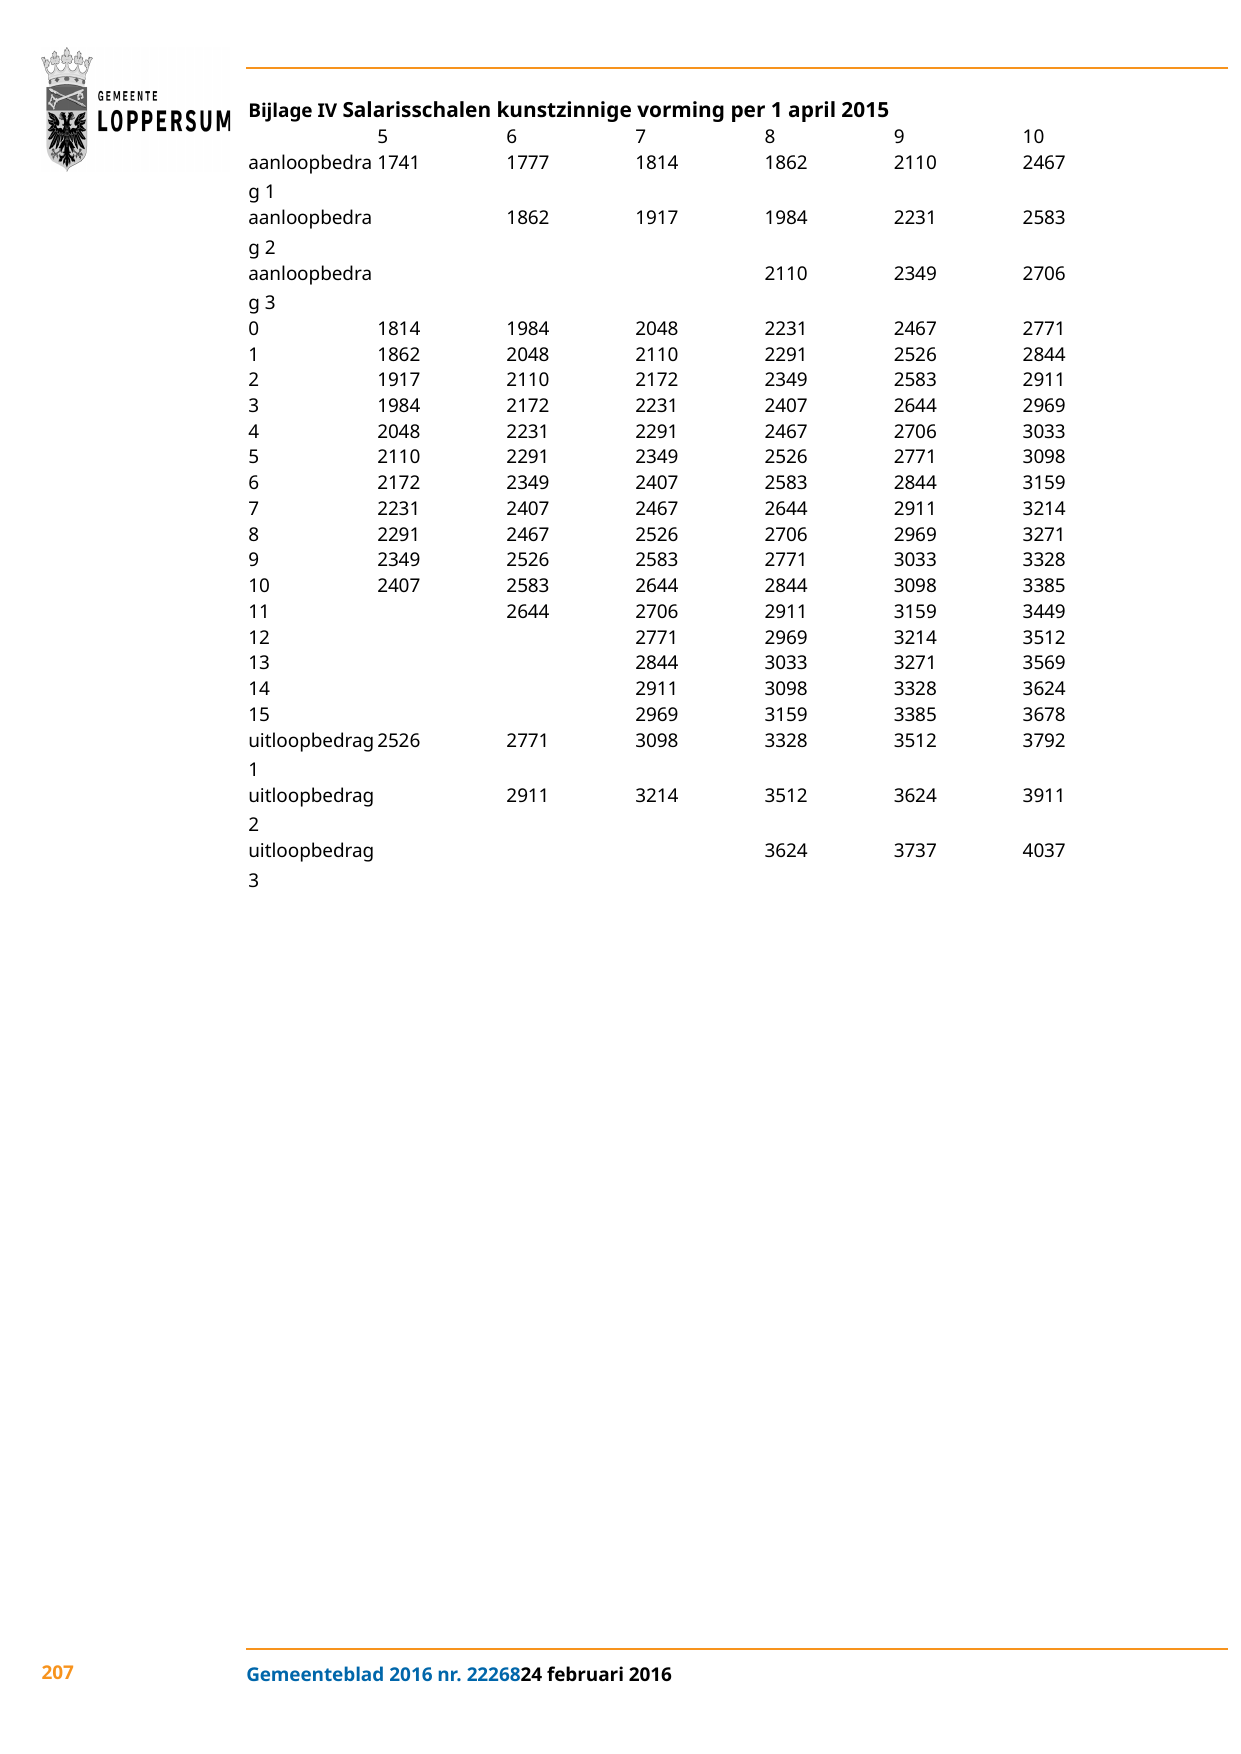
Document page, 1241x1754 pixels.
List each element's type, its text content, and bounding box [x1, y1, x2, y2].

table_cell 12 [248, 624, 377, 649]
table_cell 4 [248, 418, 377, 444]
table_cell 2110 [506, 367, 635, 392]
table_cell 1 [248, 341, 377, 367]
table_cell [377, 675, 506, 701]
table_cell 2407 [506, 495, 635, 521]
table_header 6 [506, 124, 635, 149]
table_cell 1814 [377, 315, 506, 341]
table_cell 2583 [764, 470, 893, 495]
table_cell aanloopbedrag 1 [248, 149, 377, 204]
table_cell 2644 [764, 495, 893, 521]
table_cell [377, 782, 506, 837]
table_header 9 [894, 124, 1022, 149]
table_cell 2231 [764, 315, 893, 341]
table_cell 2349 [894, 260, 1022, 315]
table_cell 1814 [635, 149, 764, 204]
table_cell 1917 [377, 367, 506, 392]
table_cell 2706 [1023, 260, 1152, 315]
table_cell 2407 [377, 573, 506, 598]
table_cell 3033 [1023, 418, 1152, 444]
table_cell 3098 [894, 573, 1022, 598]
table_cell [506, 701, 635, 727]
table_cell 2048 [506, 341, 635, 367]
table_cell 3737 [894, 838, 1022, 893]
table_cell 2706 [894, 418, 1022, 444]
table_cell 2110 [894, 149, 1022, 204]
table_cell 3512 [764, 782, 893, 837]
table_cell 2231 [635, 392, 764, 418]
table_cell 3098 [1023, 444, 1152, 469]
table_cell 3792 [1023, 727, 1152, 782]
table_cell 2706 [635, 598, 764, 624]
table_cell 3624 [894, 782, 1022, 837]
table_cell 3624 [764, 838, 893, 893]
table_cell 2407 [764, 392, 893, 418]
table_cell 3214 [894, 624, 1022, 649]
table_header 10 [1023, 124, 1152, 149]
table_cell 4037 [1023, 838, 1152, 893]
table_cell 3385 [1023, 573, 1152, 598]
table_cell 3 [248, 392, 377, 418]
table_cell 2911 [635, 675, 764, 701]
table_cell 5 [248, 444, 377, 469]
table_cell [506, 650, 635, 675]
table_header 5 [377, 124, 506, 149]
table_cell 3512 [1023, 624, 1152, 649]
table_cell 1862 [506, 205, 635, 260]
table_cell 2231 [894, 205, 1022, 260]
table_cell 14 [248, 675, 377, 701]
table_cell [635, 260, 764, 315]
table_cell 3033 [764, 650, 893, 675]
table_cell aanloopbedrag 3 [248, 260, 377, 315]
table_cell 0 [248, 315, 377, 341]
table_cell 1984 [506, 315, 635, 341]
table_cell 2526 [894, 341, 1022, 367]
table_cell 3271 [1023, 521, 1152, 547]
table_header 8 [764, 124, 893, 149]
table_cell [377, 598, 506, 624]
table_cell [377, 650, 506, 675]
table_cell 2771 [506, 727, 635, 782]
table_cell 2172 [635, 367, 764, 392]
table_cell uitloopbedrag 2 [248, 782, 377, 837]
table_cell [506, 675, 635, 701]
table_cell 3569 [1023, 650, 1152, 675]
table_cell 3098 [764, 675, 893, 701]
table_cell 2644 [894, 392, 1022, 418]
table_cell 2291 [764, 341, 893, 367]
table_cell 2231 [506, 418, 635, 444]
table_cell 2467 [764, 418, 893, 444]
table_cell 3328 [1023, 547, 1152, 572]
table_cell [506, 838, 635, 893]
table_cell 2526 [377, 727, 506, 782]
table_cell 2969 [894, 521, 1022, 547]
table_cell [377, 624, 506, 649]
table_cell 11 [248, 598, 377, 624]
table_cell 2110 [635, 341, 764, 367]
table_cell 3328 [894, 675, 1022, 701]
table_cell 9 [248, 547, 377, 572]
table_cell 2844 [764, 573, 893, 598]
table_cell 2969 [764, 624, 893, 649]
table_cell 3033 [894, 547, 1022, 572]
table_cell 2911 [506, 782, 635, 837]
table_cell 3512 [894, 727, 1022, 782]
table_cell 15 [248, 701, 377, 727]
table_header 7 [635, 124, 764, 149]
table_cell 2844 [1023, 341, 1152, 367]
table_cell 2644 [506, 598, 635, 624]
table_cell 2911 [894, 495, 1022, 521]
text Bijlage IV Salarisschalen kunstzinnige vorming per 1 april 2015 [248, 95, 1152, 123]
table_cell 2467 [894, 315, 1022, 341]
table_cell 3159 [764, 701, 893, 727]
table_cell aanloopbedrag 2 [248, 205, 377, 260]
table_cell 1862 [377, 341, 506, 367]
table_cell 7 [248, 495, 377, 521]
table_cell 3624 [1023, 675, 1152, 701]
table_cell 3098 [635, 727, 764, 782]
table_cell 2771 [894, 444, 1022, 469]
table_cell [377, 701, 506, 727]
table_cell 2467 [635, 495, 764, 521]
table_cell 3214 [1023, 495, 1152, 521]
table_cell 6 [248, 470, 377, 495]
table_cell 2349 [764, 367, 893, 392]
table_cell 2706 [764, 521, 893, 547]
table_cell 2467 [1023, 149, 1152, 204]
table_cell 3271 [894, 650, 1022, 675]
table_cell 2911 [1023, 367, 1152, 392]
table_cell 2172 [377, 470, 506, 495]
table_cell uitloopbedrag 3 [248, 838, 377, 893]
table_cell 2526 [635, 521, 764, 547]
table_cell 2969 [635, 701, 764, 727]
table_cell 3385 [894, 701, 1022, 727]
table_cell 2349 [635, 444, 764, 469]
picture [41, 47, 231, 172]
table_cell 2911 [764, 598, 893, 624]
table_cell 2583 [894, 367, 1022, 392]
table_cell 2291 [377, 521, 506, 547]
table_cell [377, 838, 506, 893]
table_cell [635, 838, 764, 893]
table_cell 1984 [377, 392, 506, 418]
table_cell 2583 [506, 573, 635, 598]
table_cell 3159 [894, 598, 1022, 624]
table_cell 10 [248, 573, 377, 598]
table_cell 2110 [764, 260, 893, 315]
table_cell 2048 [377, 418, 506, 444]
table_cell 2291 [506, 444, 635, 469]
table_cell 2 [248, 367, 377, 392]
table_cell 2969 [1023, 392, 1152, 418]
table_cell 3159 [1023, 470, 1152, 495]
table_cell 2048 [635, 315, 764, 341]
table_cell 8 [248, 521, 377, 547]
table_cell 2467 [506, 521, 635, 547]
table_cell 3328 [764, 727, 893, 782]
table_cell 2172 [506, 392, 635, 418]
table_cell 2771 [764, 547, 893, 572]
table_cell uitloopbedrag 1 [248, 727, 377, 782]
table_cell [506, 260, 635, 315]
table_cell 2407 [635, 470, 764, 495]
table_cell 2526 [506, 547, 635, 572]
table_cell 1984 [764, 205, 893, 260]
table_cell 1741 [377, 149, 506, 204]
table_cell 3214 [635, 782, 764, 837]
table_cell 2231 [377, 495, 506, 521]
table_cell [377, 205, 506, 260]
table_cell [506, 624, 635, 649]
table_cell 1862 [764, 149, 893, 204]
table_cell 3678 [1023, 701, 1152, 727]
table_cell 2844 [635, 650, 764, 675]
table_cell 13 [248, 650, 377, 675]
table_cell 2349 [506, 470, 635, 495]
table_header [248, 124, 377, 149]
table_cell [377, 260, 506, 315]
table_cell 2844 [894, 470, 1022, 495]
table_cell 1917 [635, 205, 764, 260]
table_cell 1777 [506, 149, 635, 204]
table_cell 2583 [1023, 205, 1152, 260]
table_cell 2771 [1023, 315, 1152, 341]
table_cell 2526 [764, 444, 893, 469]
table_cell 2349 [377, 547, 506, 572]
table_cell 2583 [635, 547, 764, 572]
table_cell 2291 [635, 418, 764, 444]
table_cell 3449 [1023, 598, 1152, 624]
table_cell 3911 [1023, 782, 1152, 837]
table_cell 2771 [635, 624, 764, 649]
table_cell 2644 [635, 573, 764, 598]
table_cell 2110 [377, 444, 506, 469]
